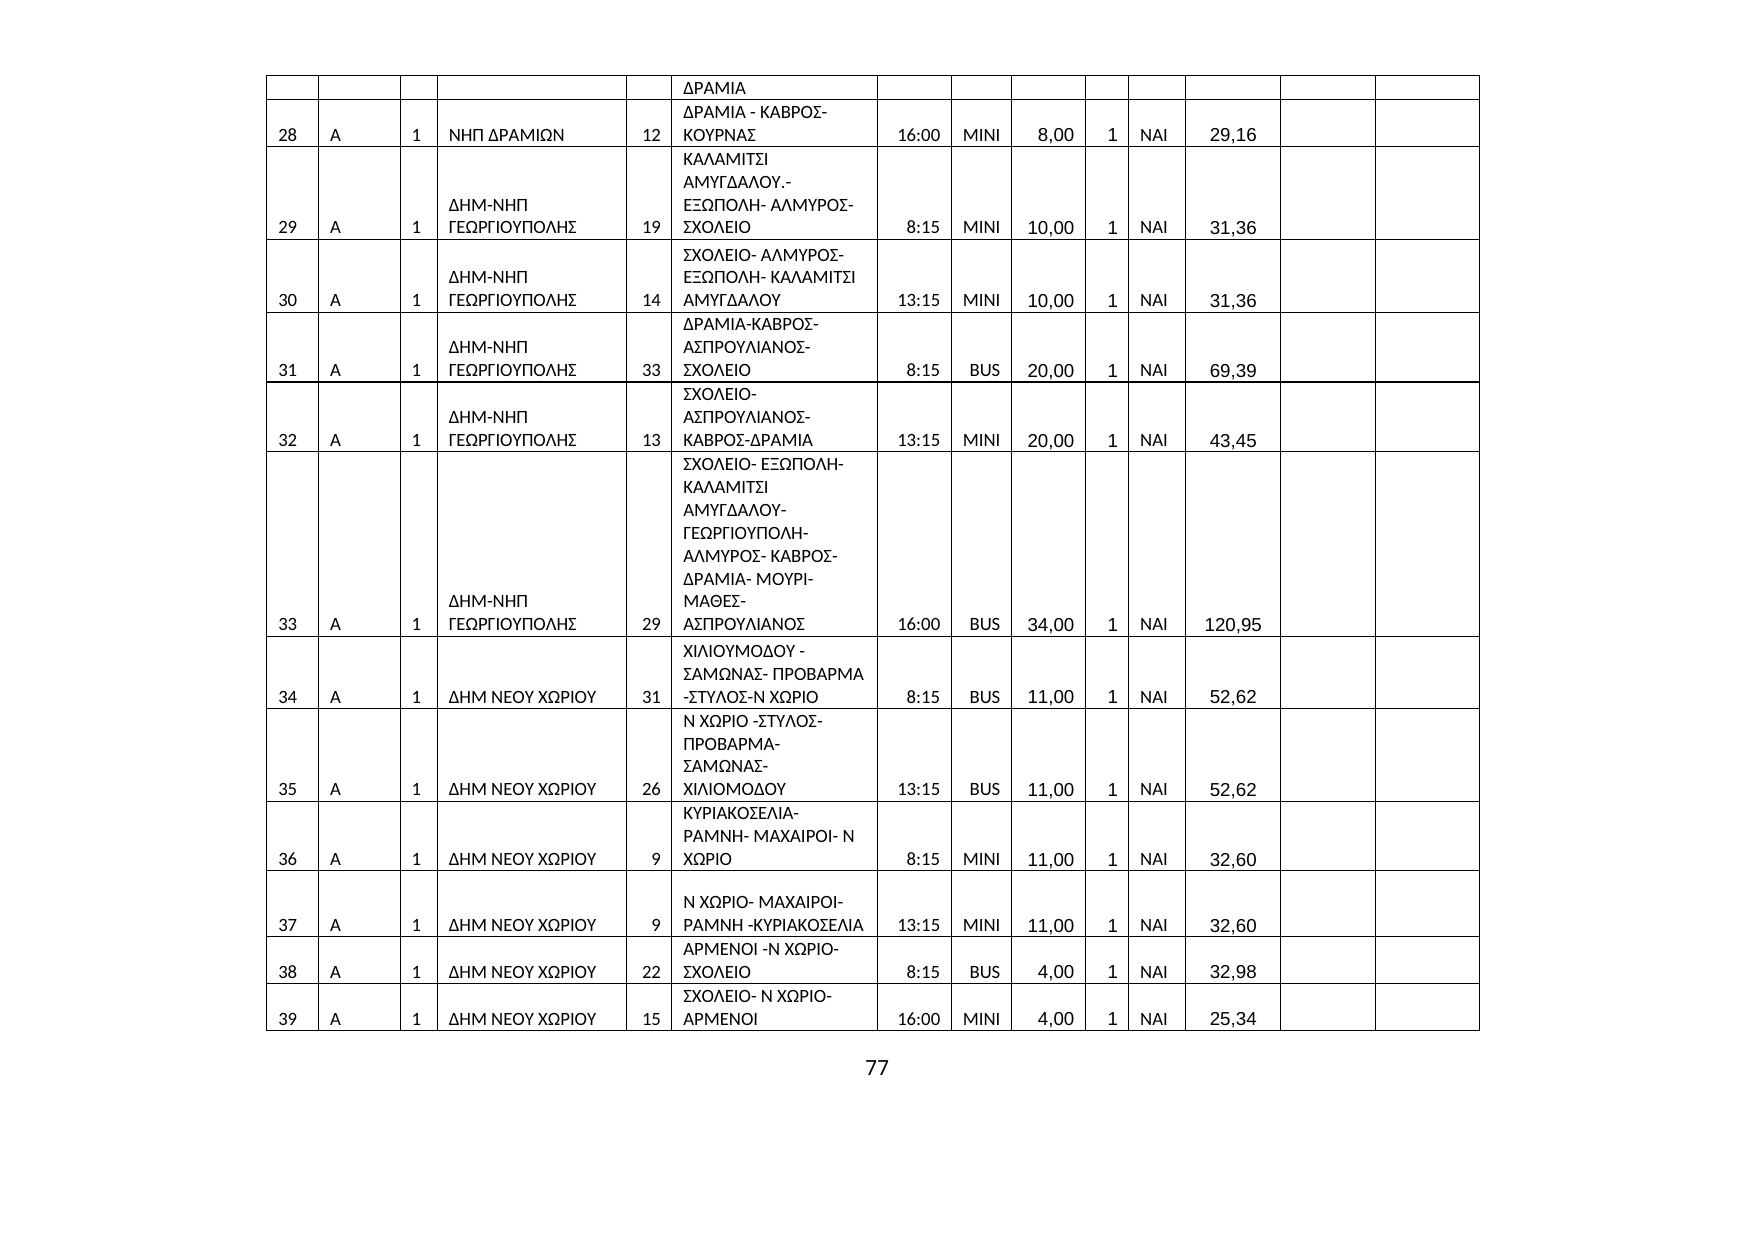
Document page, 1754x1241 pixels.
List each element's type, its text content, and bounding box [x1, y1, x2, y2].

table_cell Ν ΧΩΡΙΟ -ΣΤΥΛΟΣ- ΠΡΟΒΑΡΜΑ- ΣΑΜΩΝΑΣ- ΧΙΛΙΟΜΟΔΟΥ [672, 709, 877, 801]
table_cell 1 [401, 802, 437, 870]
table_cell BUS [952, 637, 1011, 708]
table_cell 120,95 [1186, 452, 1280, 636]
table_cell [1376, 937, 1479, 983]
table_cell 34,00 [1012, 452, 1085, 636]
table_cell Α [319, 240, 400, 312]
table_cell [1376, 802, 1479, 870]
table_cell [878, 76, 951, 99]
table_cell ΚΥΡΙΑΚΟΣΕΛΙΑ- ΡΑΜΝΗ- ΜΑΧΑΙΡΟΙ- Ν ΧΩΡΙΟ [672, 802, 877, 870]
table_cell [1376, 637, 1479, 708]
table_cell 1 [1086, 984, 1128, 1030]
table_cell 1 [401, 100, 437, 146]
table_cell 30 [267, 240, 318, 312]
table_cell 12 [627, 100, 671, 146]
table_cell 11,00 [1012, 709, 1085, 801]
table_cell 8,00 [1012, 100, 1085, 146]
table_cell 31,36 [1186, 147, 1280, 238]
table_cell MINI [952, 802, 1011, 870]
table_cell 16:00 [878, 100, 951, 146]
table_cell 13:15 [878, 871, 951, 936]
table_cell MINI [952, 984, 1011, 1030]
table_cell 1 [1086, 383, 1128, 451]
table_cell ΔΗΜ ΝΕΟΥ ΧΩΡΙΟΥ [438, 637, 626, 708]
table_cell [1376, 100, 1479, 146]
table_cell BUS [952, 452, 1011, 636]
table_cell 1 [401, 313, 437, 381]
table_cell [267, 76, 318, 99]
table_cell 1 [1086, 147, 1128, 238]
table_cell ΔΡΑΜΙΑ [672, 76, 877, 99]
table_cell 4,00 [1012, 937, 1085, 983]
table_cell ΝΑΙ [1129, 802, 1185, 870]
table_cell 11,00 [1012, 802, 1085, 870]
table_cell 10,00 [1012, 147, 1085, 238]
table_cell [1376, 709, 1479, 801]
table_cell 13:15 [878, 709, 951, 801]
table_cell [1480, 312, 1487, 381]
table_cell 11,00 [1012, 637, 1085, 708]
table_cell Α [319, 147, 400, 238]
table_cell ΔΗΜ-ΝΗΠ ΓΕΩΡΓΙΟΥΠΟΛΗΣ [438, 240, 626, 312]
table_cell [1281, 984, 1375, 1030]
table_cell 20,00 [1012, 313, 1085, 381]
table_cell 19 [627, 147, 671, 238]
table_cell Α [319, 383, 400, 451]
table_cell Α [319, 709, 400, 801]
table_cell ΝΑΙ [1129, 147, 1185, 238]
table_cell BUS [952, 709, 1011, 801]
table_cell [319, 76, 400, 99]
table_cell 1 [401, 709, 437, 801]
table_cell 32,98 [1186, 937, 1280, 983]
table_cell [1480, 75, 1487, 99]
table_cell 1 [1086, 240, 1128, 312]
table_cell [1480, 936, 1487, 983]
table_cell 13:15 [878, 383, 951, 451]
table_cell [438, 76, 626, 99]
table_cell 16:00 [878, 984, 951, 1030]
table_cell Α [319, 452, 400, 636]
table_cell 52,62 [1186, 637, 1280, 708]
table_cell 16:00 [878, 452, 951, 636]
table_cell ΔΗΜ-ΝΗΠ ΓΕΩΡΓΙΟΥΠΟΛΗΣ [438, 147, 626, 238]
table_cell Α [319, 871, 400, 936]
table_cell 8:15 [878, 313, 951, 381]
table_cell Ν ΧΩΡΙΟ- ΜΑΧΑΙΡΟΙ- ΡΑΜΝΗ -ΚΥΡΙΑΚΟΣΕΛΙΑ [672, 871, 877, 936]
table_cell MINI [952, 147, 1011, 238]
table_cell BUS [952, 937, 1011, 983]
table_cell [1281, 637, 1375, 708]
table_cell 38 [267, 937, 318, 983]
table_cell 39 [267, 984, 318, 1030]
table_cell [1281, 709, 1375, 801]
table_cell 69,39 [1186, 313, 1280, 381]
table_cell MINI [952, 383, 1011, 451]
table_cell ΔΗΜ ΝΕΟΥ ΧΩΡΙΟΥ [438, 984, 626, 1030]
table_cell 1 [1086, 802, 1128, 870]
table_cell ΔΗΜ-ΝΗΠ ΓΕΩΡΓΙΟΥΠΟΛΗΣ [438, 313, 626, 381]
table_cell 8:15 [878, 637, 951, 708]
table_cell MINI [952, 240, 1011, 312]
table_cell 11,00 [1012, 871, 1085, 936]
table_cell 22 [627, 937, 671, 983]
table_cell 37 [267, 871, 318, 936]
table_cell 1 [401, 240, 437, 312]
table_cell 31,36 [1186, 240, 1280, 312]
table_cell 13 [627, 383, 671, 451]
table_cell [1480, 239, 1487, 312]
table_cell 34 [267, 637, 318, 708]
table_cell 29 [267, 147, 318, 238]
table_cell 33 [627, 313, 671, 381]
table_cell ΝΑΙ [1129, 240, 1185, 312]
table_cell 52,62 [1186, 709, 1280, 801]
table_cell [1480, 708, 1487, 801]
table_cell [1281, 76, 1375, 99]
table_cell 9 [627, 871, 671, 936]
table_cell 1 [1086, 452, 1128, 636]
table_cell Α [319, 802, 400, 870]
table_cell 29 [627, 452, 671, 636]
table_cell [1480, 451, 1487, 636]
table_cell ΝΑΙ [1129, 984, 1185, 1030]
table_cell ΔΡΑΜΙΑ - ΚΑΒΡΟΣ- ΚΟΥΡΝΑΣ [672, 100, 877, 146]
table_cell Α [319, 313, 400, 381]
table_cell 1 [1086, 937, 1128, 983]
table_cell 25,34 [1186, 984, 1280, 1030]
table_cell 1 [1086, 709, 1128, 801]
table_cell ΔΗΜ-ΝΗΠ ΓΕΩΡΓΙΟΥΠΟΛΗΣ [438, 452, 626, 636]
table_cell [1281, 871, 1375, 936]
table_cell MINI [952, 100, 1011, 146]
table_cell 8:15 [878, 147, 951, 238]
table_cell BUS [952, 313, 1011, 381]
table_cell [1376, 984, 1479, 1030]
table_cell [1186, 76, 1280, 99]
table_cell [1376, 871, 1479, 936]
table_cell ΝΑΙ [1129, 100, 1185, 146]
table_cell [627, 76, 671, 99]
table_cell 9 [627, 802, 671, 870]
table_cell ΝΑΙ [1129, 709, 1185, 801]
table_cell 1 [401, 871, 437, 936]
table_cell 20,00 [1012, 383, 1085, 451]
table_cell ΝΑΙ [1129, 313, 1185, 381]
table_cell Α [319, 984, 400, 1030]
table_cell 1 [401, 383, 437, 451]
table_cell 32,60 [1186, 871, 1280, 936]
table_cell ΔΗΜ-ΝΗΠ ΓΕΩΡΓΙΟΥΠΟΛΗΣ [438, 383, 626, 451]
table_cell 10,00 [1012, 240, 1085, 312]
table_cell ΝΗΠ ΔΡΑΜΙΩΝ [438, 100, 626, 146]
table_cell 1 [401, 984, 437, 1030]
table_cell 33 [267, 452, 318, 636]
table_cell MINI [952, 871, 1011, 936]
table_cell ΝΑΙ [1129, 937, 1185, 983]
table_cell 15 [627, 984, 671, 1030]
table_cell [1129, 76, 1185, 99]
table_cell [1480, 381, 1487, 451]
table_cell ΝΑΙ [1129, 637, 1185, 708]
table_cell ΔΡΑΜΙΑ-ΚΑΒΡΟΣ- ΑΣΠΡΟΥΛΙΑΝΟΣ- ΣΧΟΛΕΙΟ [672, 313, 877, 381]
table_cell 32 [267, 383, 318, 451]
table_cell 1 [1086, 871, 1128, 936]
table_cell [1376, 76, 1479, 99]
table_cell [1281, 147, 1375, 238]
table_cell 1 [401, 452, 437, 636]
table_cell 1 [1086, 100, 1128, 146]
table_cell 32,60 [1186, 802, 1280, 870]
table_cell [1376, 313, 1479, 381]
table_cell ΑΡΜΕΝΟΙ -Ν ΧΩΡΙΟ- ΣΧΟΛΕΙΟ [672, 937, 877, 983]
table_cell ΚΑΛΑΜΙΤΣΙ ΑΜΥΓΔΑΛΟΥ.- ΕΞΩΠΟΛΗ- ΑΛΜΥΡΟΣ- ΣΧΟΛΕΙΟ [672, 147, 877, 238]
table_cell [1086, 76, 1128, 99]
table_cell [1480, 99, 1487, 146]
table_cell Α [319, 637, 400, 708]
table_cell Α [319, 937, 400, 983]
table_cell ΝΑΙ [1129, 452, 1185, 636]
table_cell [1376, 147, 1479, 238]
table_cell 1 [1086, 313, 1128, 381]
table_cell 1 [401, 147, 437, 238]
table_cell [401, 76, 437, 99]
table_cell [1281, 383, 1375, 451]
table_cell [1480, 636, 1487, 708]
table_cell [1281, 802, 1375, 870]
table_cell 26 [627, 709, 671, 801]
table_cell 1 [401, 937, 437, 983]
table_cell 13:15 [878, 240, 951, 312]
table_cell ΔΗΜ ΝΕΟΥ ΧΩΡΙΟΥ [438, 802, 626, 870]
table_cell 29,16 [1186, 100, 1280, 146]
table_cell [1281, 240, 1375, 312]
table_cell [1480, 146, 1487, 238]
table_cell [1281, 452, 1375, 636]
table_cell 31 [267, 313, 318, 381]
table_cell [952, 76, 1011, 99]
table_cell ΣΧΟΛΕΙΟ- ΑΛΜΥΡΟΣ- ΕΞΩΠΟΛΗ- ΚΑΛΑΜΙΤΣΙ ΑΜΥΓΔΑΛΟΥ [672, 240, 877, 312]
table_cell ΣΧΟΛΕΙΟ- ΕΞΩΠΟΛΗ-ΚΑΛΑΜΙΤΣΙ ΑΜΥΓΔΑΛΟΥ- ΓΕΩΡΓΙΟΥΠΟΛΗ- ΑΛΜΥΡΟΣ- ΚΑΒΡΟΣ- ΔΡΑΜΙΑ- ΜΟΥΡΙ-ΜΑΘΕΣ- ΑΣΠΡΟΥΛΙΑΝΟΣ [672, 452, 877, 636]
table_cell [1376, 240, 1479, 312]
table_cell 1 [401, 637, 437, 708]
table_cell 28 [267, 100, 318, 146]
table_cell 43,45 [1186, 383, 1280, 451]
table_cell 8:15 [878, 937, 951, 983]
table_cell ΔΗΜ ΝΕΟΥ ΧΩΡΙΟΥ [438, 937, 626, 983]
table_cell ΝΑΙ [1129, 871, 1185, 936]
table_cell [1376, 383, 1479, 451]
table_cell [1281, 100, 1375, 146]
table_cell [1281, 937, 1375, 983]
table_cell [1480, 983, 1487, 1030]
table_cell ΔΗΜ ΝΕΟΥ ΧΩΡΙΟΥ [438, 709, 626, 801]
table_cell [1480, 801, 1487, 870]
table_cell ΝΑΙ [1129, 383, 1185, 451]
table_cell ΧΙΛΙΟΥΜΟΔΟΥ -ΣΑΜΩΝΑΣ- ΠΡΟΒΑΡΜΑ -ΣΤΥΛΟΣ-Ν ΧΩΡΙΟ [672, 637, 877, 708]
table_cell ΔΗΜ ΝΕΟΥ ΧΩΡΙΟΥ [438, 871, 626, 936]
table_cell Α [319, 100, 400, 146]
table_cell [1480, 870, 1487, 936]
table_cell [1012, 76, 1085, 99]
table_cell ΣΧΟΛΕΙΟ- Ν ΧΩΡΙΟ- ΑΡΜΕΝΟΙ [672, 984, 877, 1030]
table_cell 14 [627, 240, 671, 312]
table_cell [1281, 313, 1375, 381]
table_cell 4,00 [1012, 984, 1085, 1030]
table_cell 36 [267, 802, 318, 870]
table_cell 31 [627, 637, 671, 708]
table_cell 35 [267, 709, 318, 801]
table_cell 1 [1086, 637, 1128, 708]
table_cell [1376, 452, 1479, 636]
table_cell ΣΧΟΛΕΙΟ- ΑΣΠΡΟΥΛΙΑΝΟΣ- ΚΑΒΡΟΣ-ΔΡΑΜΙΑ [672, 383, 877, 451]
table_cell 8:15 [878, 802, 951, 870]
